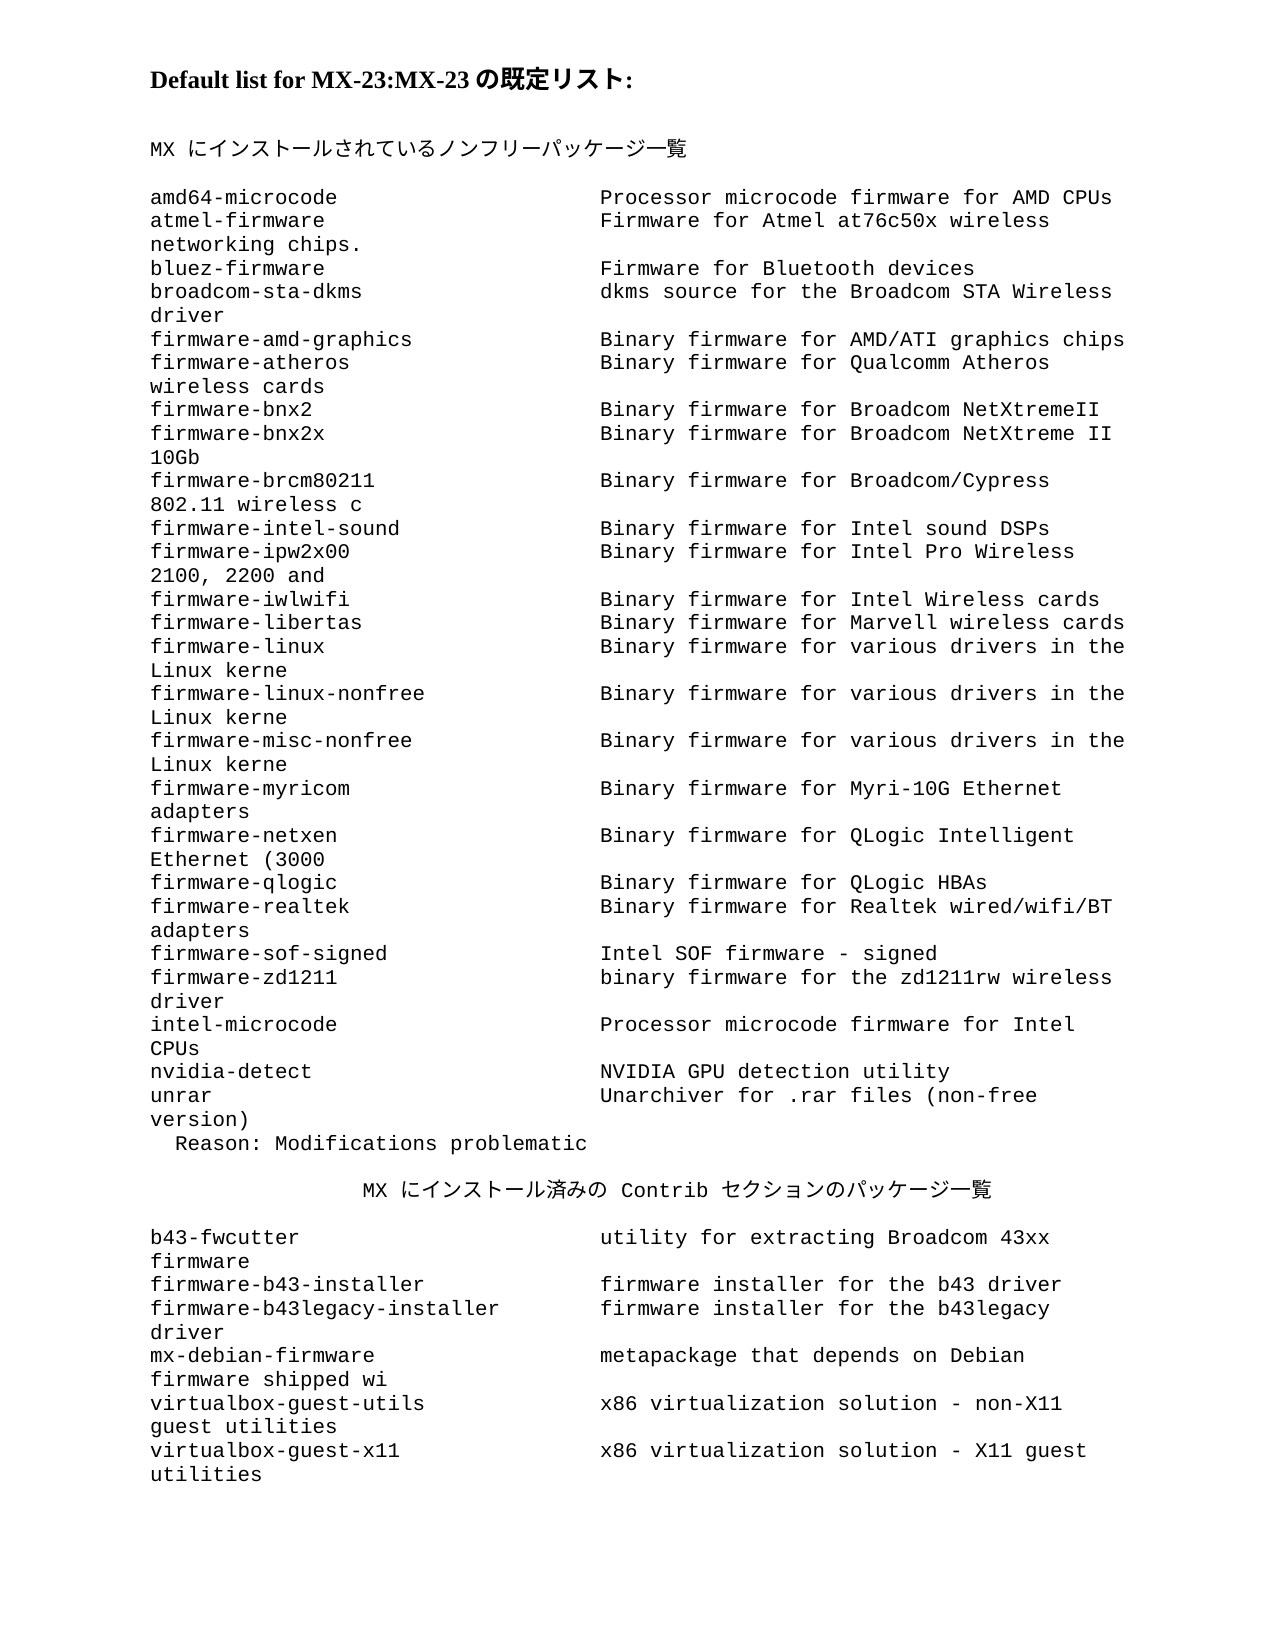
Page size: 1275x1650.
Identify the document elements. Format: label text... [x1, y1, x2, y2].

text firmware-linux-nonfree Binary firmware for various drivers in the Linux kerne [150, 683, 1125, 731]
text broadcom-sta-dkms dkms source for the Broadcom STA Wireless driver [150, 281, 1125, 328]
text b43-fwcutter utility for extracting Broadcom 43xx firmware [150, 1227, 1125, 1274]
text amd64-microcode Processor microcode firmware for AMD CPUs [150, 187, 1125, 210]
text bluez-firmware Firmware for Bluetooth devices [150, 258, 1125, 281]
text firmware-zd1211 binary firmware for the zd1211rw wireless driver [150, 967, 1125, 1014]
text firmware-b43-installer firmware installer for the b43 driver [150, 1274, 1125, 1298]
text MX にインストールされているノンフリーパッケージ一覧 [150, 139, 1125, 163]
text virtualbox-guest-utils x86 virtualization solution - non-X11 guest utilities [150, 1393, 1125, 1440]
text mx-debian-firmware metapackage that depends on Debian firmware shipped wi [150, 1345, 1125, 1393]
text intel-microcode Processor microcode firmware for Intel CPUs [150, 1014, 1125, 1062]
text nvidia-detect NVIDIA GPU detection utility [150, 1062, 1125, 1085]
text firmware-qlogic Binary firmware for QLogic HBAs [150, 872, 1125, 896]
text firmware-misc-nonfree Binary firmware for various drivers in the Linux kerne [150, 731, 1125, 778]
text firmware-intel-sound Binary firmware for Intel sound DSPs [150, 518, 1125, 541]
text virtualbox-guest-x11 x86 virtualization solution - X11 guest utilities [150, 1440, 1125, 1487]
text firmware-ipw2x00 Binary firmware for Intel Pro Wireless 2100, 2200 and [150, 541, 1125, 589]
text firmware-b43legacy-installer firmware installer for the b43legacy driver [150, 1298, 1125, 1345]
text firmware-iwlwifi Binary firmware for Intel Wireless cards [150, 589, 1125, 612]
text firmware-libertas Binary firmware for Marvell wireless cards [150, 612, 1125, 636]
text firmware-realtek Binary firmware for Realtek wired/wifi/BT adapters [150, 896, 1125, 943]
text firmware-brcm80211 Binary firmware for Broadcom/Cypress 802.11 wireless c [150, 470, 1125, 518]
text firmware-bnx2x Binary firmware for Broadcom NetXtreme II 10Gb [150, 423, 1125, 470]
text unrar Unarchiver for .rar files (non-free version) [150, 1085, 1125, 1132]
text MX にインストール済みの Contrib セクションのパッケージ一覧 [150, 1180, 1125, 1203]
text firmware-sof-signed Intel SOF firmware - signed [150, 943, 1125, 967]
text Default list for MX-23:MX-23の既定リスト: [150, 59, 1125, 95]
text firmware-netxen Binary firmware for QLogic Intelligent Ethernet (3000 [150, 825, 1125, 872]
text firmware-amd-graphics Binary firmware for AMD/ATI graphics chips [150, 328, 1125, 352]
text atmel-firmware Firmware for Atmel at76c50x wireless networking chips. [150, 210, 1125, 258]
text firmware-linux Binary firmware for various drivers in the Linux kerne [150, 636, 1125, 683]
text firmware-bnx2 Binary firmware for Broadcom NetXtremeII [150, 399, 1125, 423]
text firmware-myricom Binary firmware for Myri-10G Ethernet adapters [150, 778, 1125, 825]
text firmware-atheros Binary firmware for Qualcomm Atheros wireless cards [150, 352, 1125, 399]
text Reason: Modifications problematic [150, 1132, 1125, 1156]
